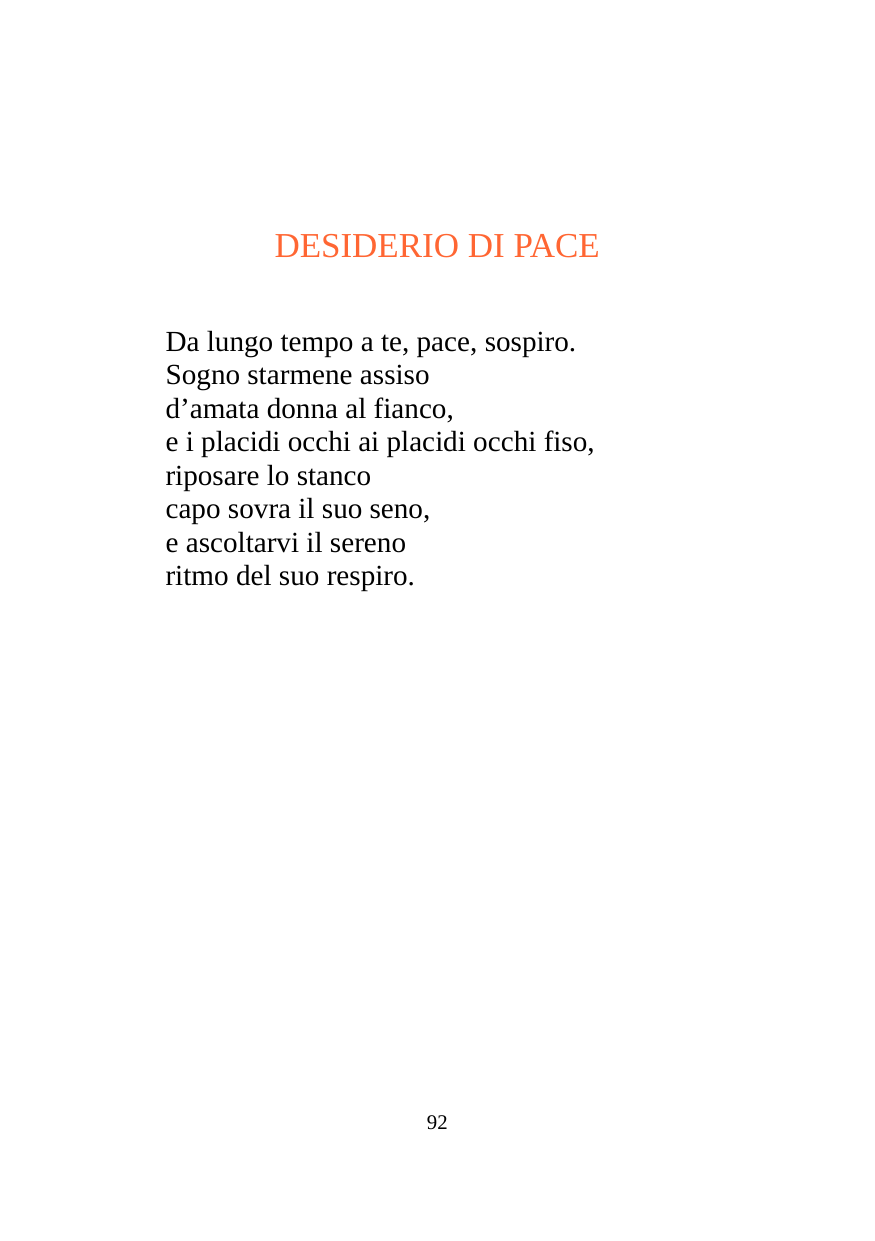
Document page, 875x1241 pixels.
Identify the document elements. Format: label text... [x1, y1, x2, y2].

text Da lungo tempo a te, pace, sospiro. Sogno starmene assiso d’amata donna al fianco, e i placidi occhi ai placidi occhi fiso, riposare lo stanco capo sovra il suo seno, e ascoltarvi il sereno ritmo del suo respiro. [165, 324, 768, 592]
subtitle DESIDERIO DI PACE [106, 224, 768, 264]
